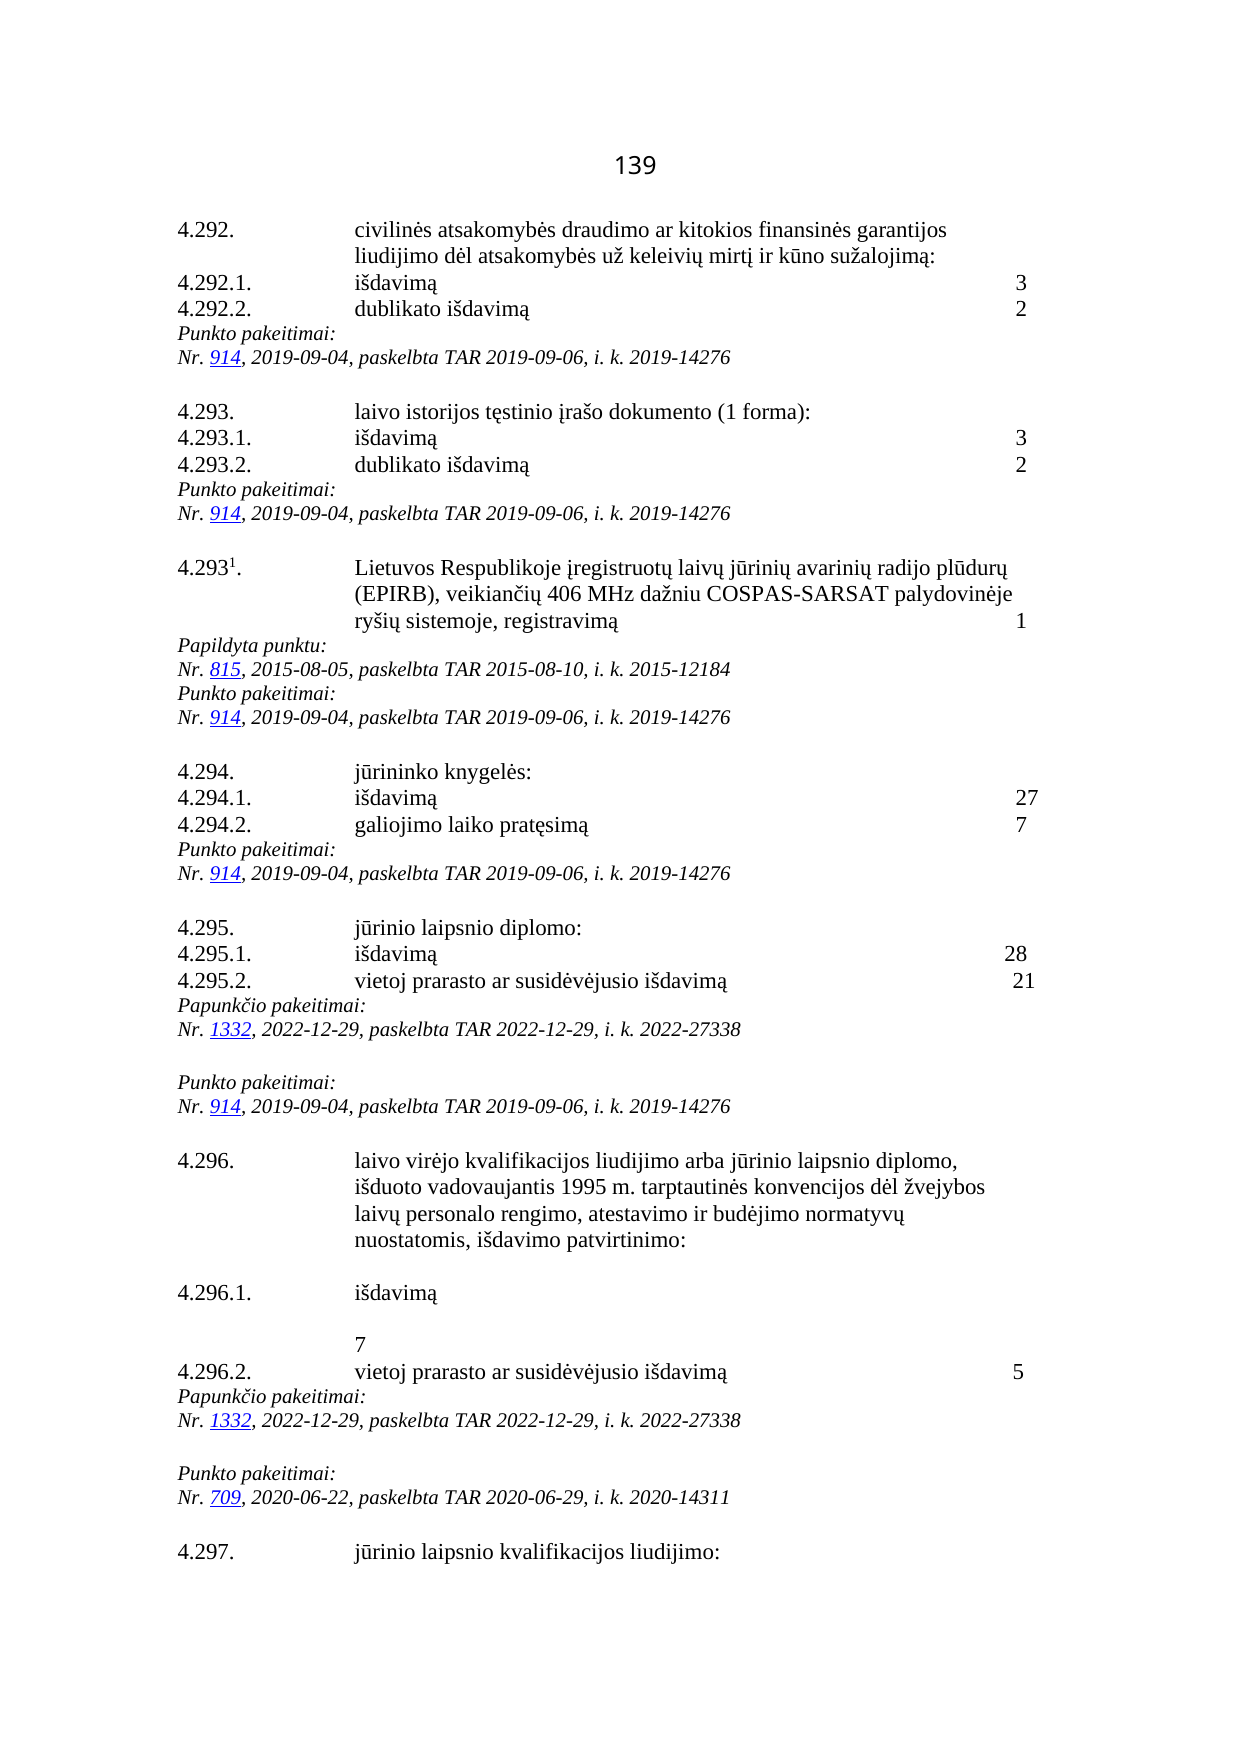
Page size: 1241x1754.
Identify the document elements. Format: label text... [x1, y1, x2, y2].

text 4.292. civilinės atsakomybės draudimo ar kitokios finansinės garantijos liudijimo dėl atsakomybės už keleivių mirtį ir kūno sužalojimą: [177, 216, 1033, 268]
text Papunkčio pakeitimai: [177, 993, 1092, 1017]
text Punkto pakeitimai: [177, 477, 1092, 501]
text 4.296.1. išdavimą 7 [177, 1279, 1004, 1358]
text 4.295. jūrinio laipsnio diplomo: [177, 914, 1033, 940]
text 4.294. jūrininko knygelės: [177, 758, 1092, 784]
text Punkto pakeitimai: [177, 321, 1092, 345]
text Nr. 914, 2019-09-04, paskelbta TAR 2019-09-06, i. k. 2019-14276 [177, 501, 1092, 525]
text Punkto pakeitimai: [177, 1461, 1092, 1485]
text 4.297. jūrinio laipsnio kvalifikacijos liudijimo: [177, 1538, 1092, 1564]
text Nr. 914, 2019-09-04, paskelbta TAR 2019-09-06, i. k. 2019-14276 [177, 1094, 1092, 1118]
text 4.296.2. vietoj prarasto ar susidėvėjusio išdavimą 5 [177, 1358, 1092, 1384]
text Nr. 815, 2015-08-05, paskelbta TAR 2015-08-10, i. k. 2015-12184 [177, 657, 1092, 681]
text Nr. 914, 2019-09-04, paskelbta TAR 2019-09-06, i. k. 2019-14276 [177, 705, 1092, 729]
text 4.295.1. išdavimą 28 [177, 940, 1033, 967]
text Punkto pakeitimai: [177, 837, 1092, 861]
text 4.293. laivo istorijos tęstinio įrašo dokumento (1 forma): [177, 398, 1092, 424]
text Nr. 1332, 2022-12-29, paskelbta TAR 2022-12-29, i. k. 2022-27338 [177, 1017, 1092, 1041]
text 4.292.1. išdavimą 3 [177, 268, 1033, 295]
text 4.294.2. galiojimo laiko pratęsimą 7 [177, 811, 1092, 837]
text Punkto pakeitimai: [177, 681, 1092, 705]
text Punkto pakeitimai: [177, 1070, 1092, 1094]
text 4.296. laivo virėjo kvalifikacijos liudijimo arba jūrinio laipsnio diplomo, išduoto vadovaujantis 1995 m. tarptautinės konvencijos dėl žvejybos laivų personalo rengimo, atestavimo ir budėjimo normatyvų nuostatomis, išdavimo patvirtinimo: [177, 1147, 1004, 1279]
text 4.295.2. vietoj prarasto ar susidėvėjusio išdavimą 21 [177, 967, 1092, 993]
text 4.292.2. dublikato išdavimą 2 [177, 295, 1033, 321]
text 4.293.1. išdavimą 3 [177, 424, 1092, 451]
text Nr. 1332, 2022-12-29, paskelbta TAR 2022-12-29, i. k. 2022-27338 [177, 1408, 1092, 1432]
text 4.293.2. dublikato išdavimą 2 [177, 451, 1092, 477]
text Papildyta punktu: [177, 633, 1092, 657]
text 4.2931. Lietuvos Respublikoje įregistruotų laivų jūrinių avarinių radijo plūdurų (EPIRB), veikiančių 406 MHz dažniu COSPAS-SARSAT palydovinėje ryšių sistemoje, registravimą 1 [177, 554, 1033, 633]
text Nr. 709, 2020-06-22, paskelbta TAR 2020-06-29, i. k. 2020-14311 [177, 1485, 1092, 1509]
text Nr. 914, 2019-09-04, paskelbta TAR 2019-09-06, i. k. 2019-14276 [177, 861, 1092, 885]
text Papunkčio pakeitimai: [177, 1384, 1092, 1408]
text 4.294.1. išdavimą 27 [177, 784, 1092, 811]
text Nr. 914, 2019-09-04, paskelbta TAR 2019-09-06, i. k. 2019-14276 [177, 345, 1092, 369]
